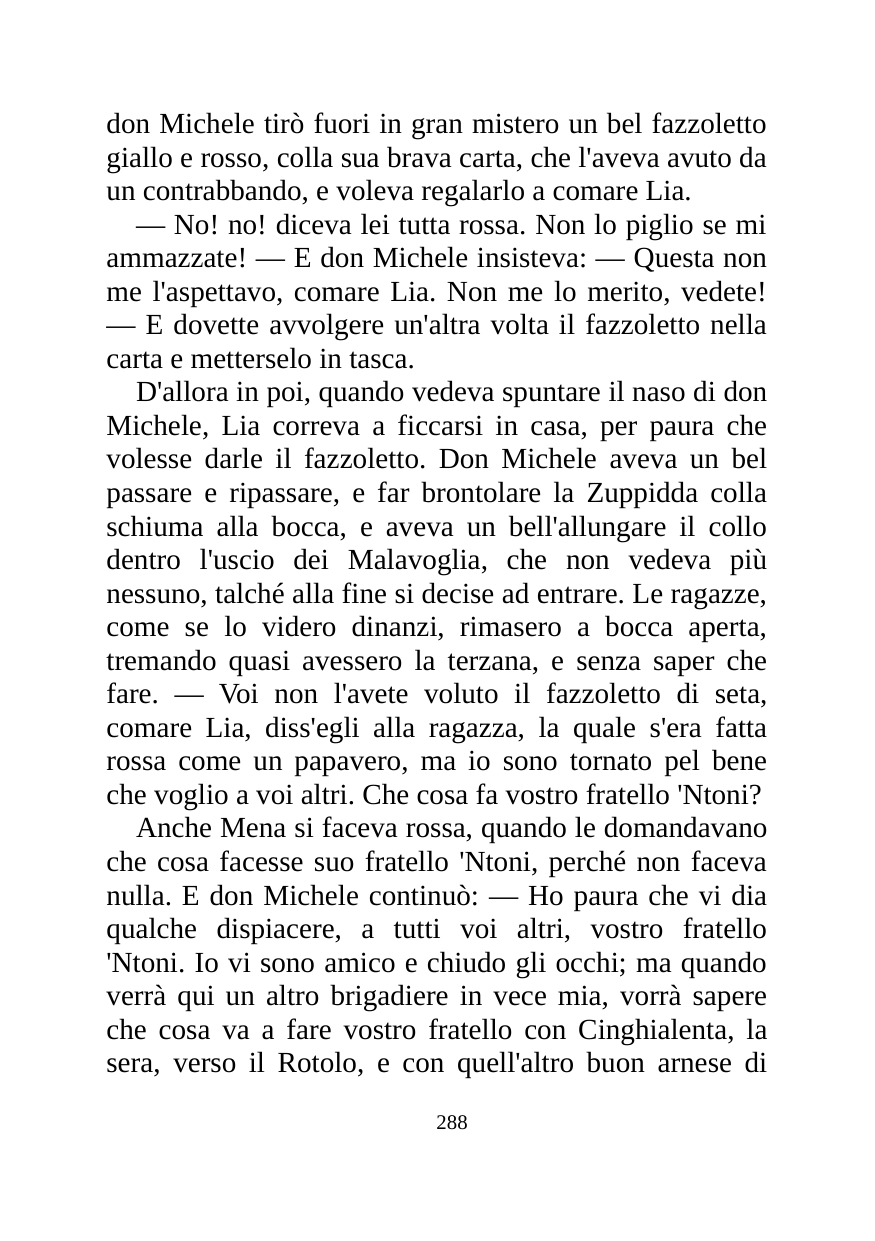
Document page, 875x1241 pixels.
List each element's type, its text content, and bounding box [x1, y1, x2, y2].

text Anche Mena si faceva rossa, quando le domandavano che cosa facesse suo fratello 'Ntoni, perché non faceva nulla. E don Michele continuò: — Ho paura che vi dia qualche dispiacere, a tutti voi altri, vostro fratello 'Ntoni. Io vi sono amico e chiudo gli occhi; ma quando verrà qui un altro brigadiere in vece mia, vorrà sapere che cosa va a fare vostro fratello con Cinghialenta, la sera, verso il Rotolo, e con quell'altro buon arnese di [106, 811, 768, 1079]
text don Michele tirò fuori in gran mistero un bel fazzoletto giallo e rosso, colla sua brava carta, che l'aveva avuto da un contrabbando, e voleva regalarlo a comare Lia. [106, 106, 768, 207]
text D'allora in poi, quando vedeva spuntare il naso di don Michele, Lia correva a ficcarsi in casa, per paura che volesse darle il fazzoletto. Don Michele aveva un bel passare e ripassare, e far brontolare la Zuppidda colla schiuma alla bocca, e aveva un bell'allungare il collo dentro l'uscio dei Malavoglia, che non vedeva più nessuno, talché alla fine si decise ad entrare. Le ragazze, come se lo videro dinanzi, rimasero a bocca aperta, tremando quasi avessero la terzana, e senza saper che fare. — Voi non l'avete voluto il fazzoletto di seta, comare Lia, diss'egli alla ragazza, la quale s'era fatta rossa come un papavero, ma io sono tornato pel bene che voglio a voi altri. Che cosa fa vostro fratello 'Ntoni? [106, 374, 768, 811]
text — No! no! diceva lei tutta rossa. Non lo piglio se mi ammazzate! — E don Michele insisteva: — Questa non me l'aspettavo, comare Lia. Non me lo merito, vedete! — E dovette avvolgere un'altra volta il fazzoletto nella carta e metterselo in tasca. [106, 207, 768, 374]
